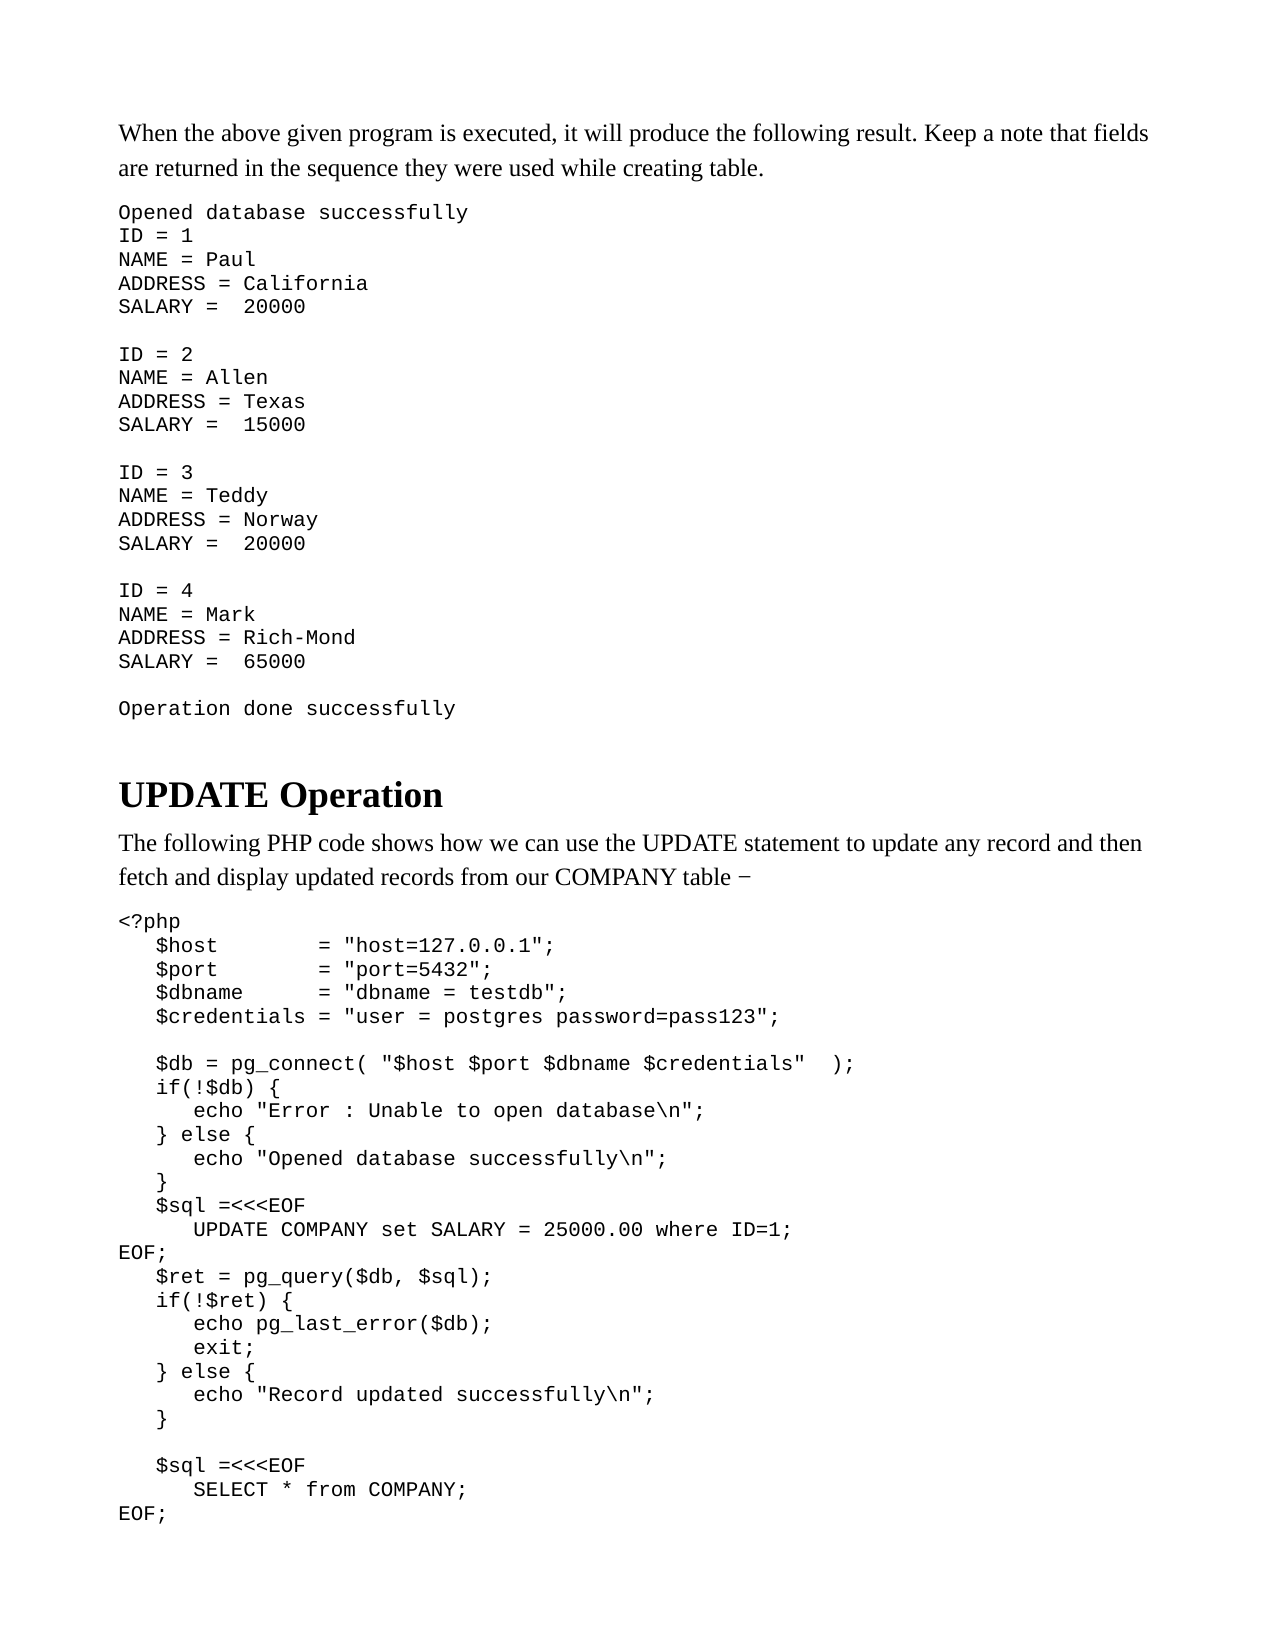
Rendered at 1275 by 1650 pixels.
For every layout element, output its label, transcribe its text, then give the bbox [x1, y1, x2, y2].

text The following PHP code shows how we can use the UPDATE statement to update any record and then fetch and display updated records from our COMPANY table − [118, 828, 1157, 891]
text SALARY = 20000 [118, 533, 1157, 556]
text echo pg_last_error($db); [118, 1313, 1157, 1337]
text NAME = Paul [118, 249, 1157, 273]
text ID = 4 [118, 580, 1157, 604]
text } else { [118, 1361, 1157, 1384]
text UPDATE COMPANY set SALARY = 25000.00 where ID=1; [118, 1219, 1157, 1242]
text } [118, 1171, 1157, 1195]
text ADDRESS = Rich-Mond [118, 627, 1157, 651]
text ADDRESS = Texas [118, 391, 1157, 414]
text } [118, 1408, 1157, 1432]
text if(!$ret) { [118, 1290, 1157, 1313]
text echo "Opened database successfully\n"; [118, 1148, 1157, 1171]
text Opened database successfully [118, 202, 1157, 225]
text ID = 1 [118, 225, 1157, 249]
text ADDRESS = Norway [118, 509, 1157, 533]
text ADDRESS = California [118, 273, 1157, 296]
text $sql =<<<EOF [118, 1195, 1157, 1219]
text $port = "port=5432"; [118, 959, 1157, 982]
text $host = "host=127.0.0.1"; [118, 935, 1157, 959]
text SALARY = 65000 [118, 651, 1157, 674]
text $ret = pg_query($db, $sql); [118, 1266, 1157, 1290]
text SALARY = 20000 [118, 296, 1157, 320]
text echo "Error : Unable to open database\n"; [118, 1101, 1157, 1124]
text Operation done successfully [118, 698, 1157, 722]
text SALARY = 15000 [118, 414, 1157, 438]
text NAME = Teddy [118, 485, 1157, 509]
text EOF; [118, 1502, 1157, 1526]
text exit; [118, 1337, 1157, 1361]
text ID = 2 [118, 343, 1157, 367]
text <?php [118, 911, 1157, 935]
subtitle UPDATE Operation [118, 772, 1157, 815]
text echo "Record updated successfully\n"; [118, 1384, 1157, 1408]
text EOF; [118, 1242, 1157, 1266]
text When the above given program is executed, it will produce the following result. Keep a note that fields are returned in the sequence they were used while creating table. [118, 118, 1157, 181]
text ID = 3 [118, 462, 1157, 485]
text NAME = Allen [118, 367, 1157, 391]
text SELECT * from COMPANY; [118, 1479, 1157, 1502]
text $db = pg_connect( "$host $port $dbname $credentials" ); [118, 1053, 1157, 1077]
text $credentials = "user = postgres password=pass123"; [118, 1006, 1157, 1029]
text if(!$db) { [118, 1077, 1157, 1101]
text NAME = Mark [118, 604, 1157, 627]
text $dbname = "dbname = testdb"; [118, 982, 1157, 1006]
text $sql =<<<EOF [118, 1455, 1157, 1479]
text } else { [118, 1124, 1157, 1148]
